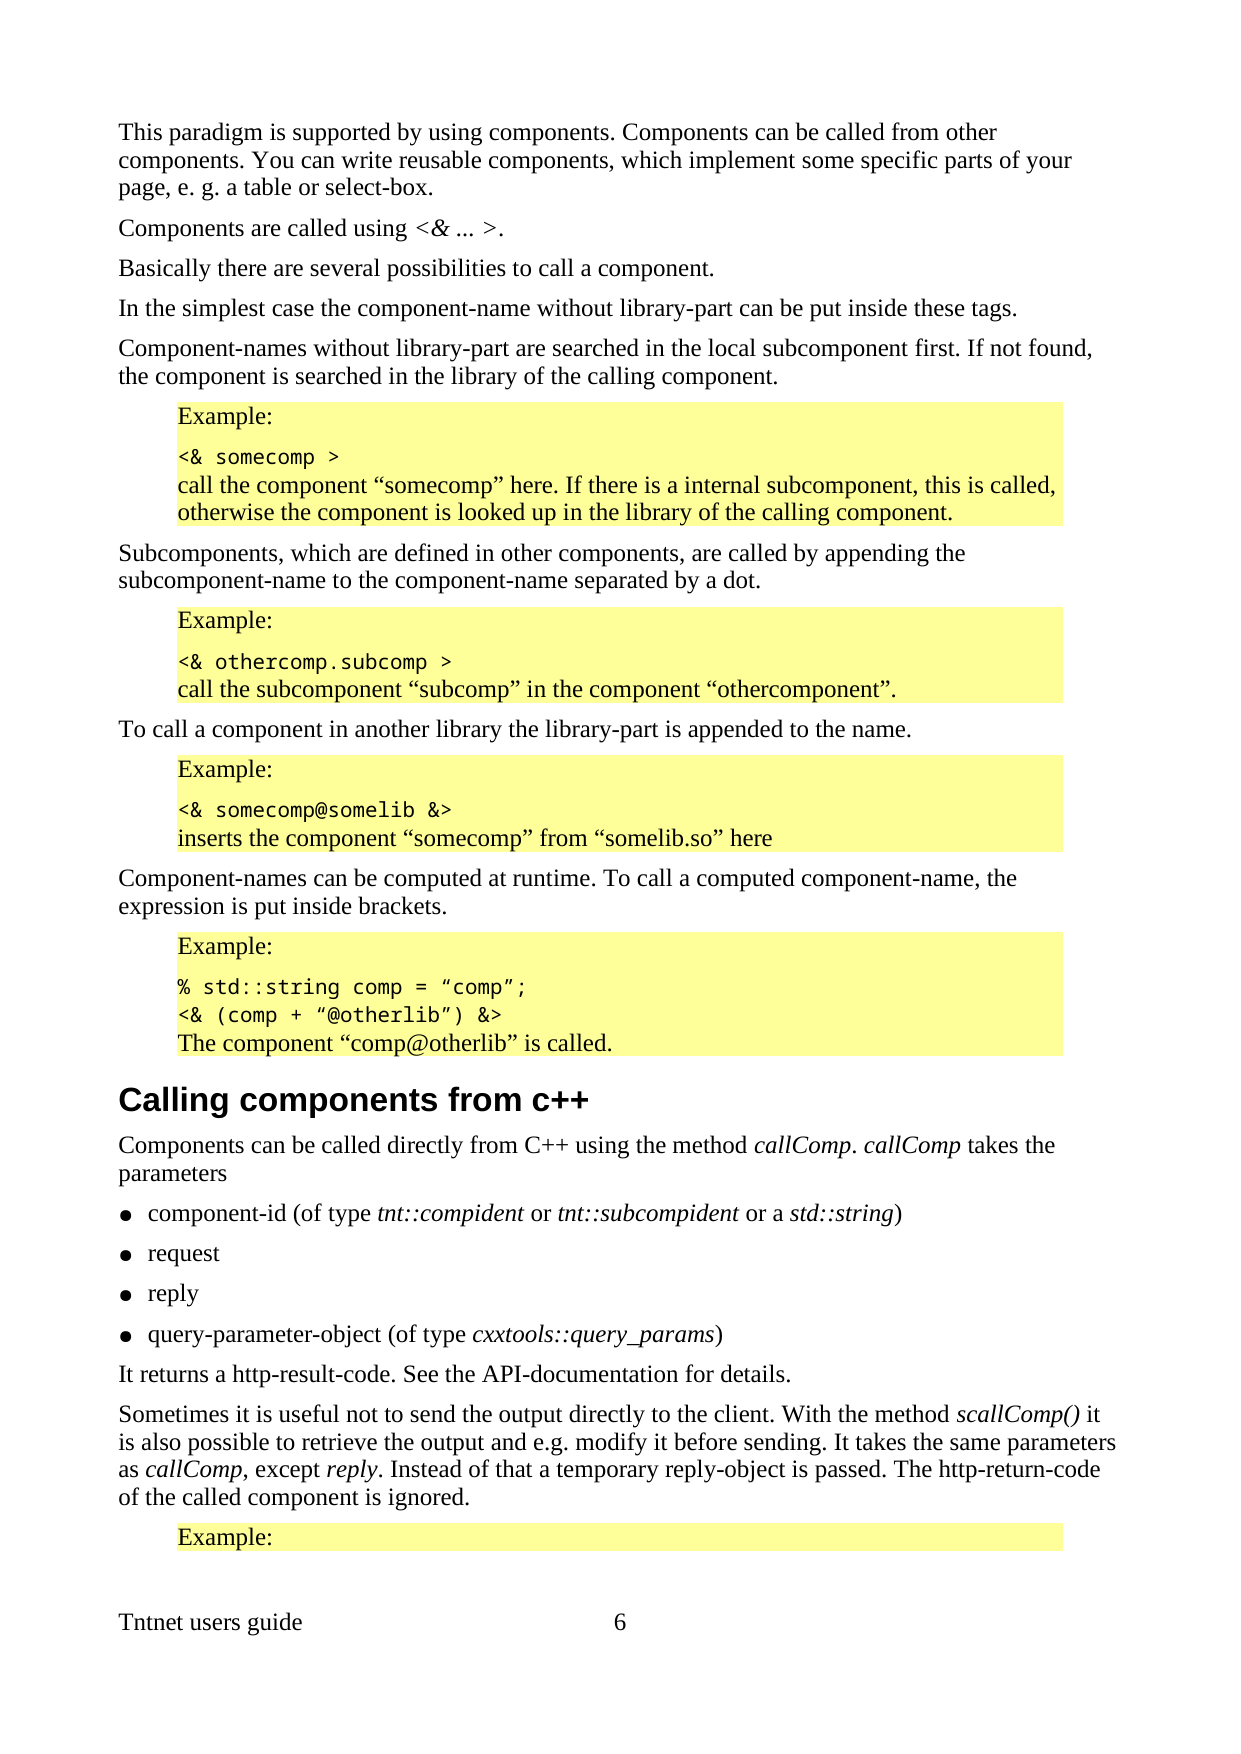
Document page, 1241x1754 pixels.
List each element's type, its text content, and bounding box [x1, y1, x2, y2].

text Example: [177, 755, 1063, 783]
list reply [118, 1279, 1122, 1307]
text inserts the component “somecomp” from “somelib.so” here [177, 824, 1063, 852]
text Sometimes it is useful not to send the output directly to the client. With the method scallComp() it is also possible to retrieve the output and e.g. modify it before sending. It takes the same parameters as callComp, except reply. Instead of that a temporary reply-object is passed. The http-return-code of the called component is ignored. [118, 1400, 1122, 1511]
text call the component “somecomp” here. If there is a internal subcomponent, this is called, otherwise the component is looked up in the library of the calling component. [177, 471, 1063, 526]
text To call a component in another library the library-part is appended to the name. [118, 715, 1122, 743]
text Components are called using <& ... >. [118, 214, 1122, 241]
text It returns a http-result-code. See the API-documentation for details. [118, 1360, 1122, 1388]
text Example: [177, 932, 1063, 960]
text This paradigm is supported by using components. Components can be called from other components. You can write reusable components, which implement some specific parts of your page, e. g. a table or select-box. [118, 118, 1122, 201]
list query-parameter-object (of type cxxtools::query_params) [118, 1320, 1122, 1347]
text Basically there are several possibilities to call a component. [118, 254, 1122, 282]
list component-id (of type tnt::compident or tnt::subcompident or a std::string) [118, 1199, 1122, 1227]
text In the simplest case the component-name without library-part can be put inside these tags. [118, 294, 1122, 322]
text Subcomponents, which are defined in other components, are called by appending the subcomponent-name to the component-name separated by a dot. [118, 539, 1122, 594]
text Components can be called directly from C++ using the method callComp. callComp takes the parameters [118, 1131, 1122, 1187]
text <& somecomp@somelib &> [177, 796, 1063, 824]
text The component “comp@otherlib” is called. [177, 1029, 1063, 1056]
text call the subcomponent “subcomp” in the component “othercomponent”. [177, 675, 1063, 703]
text <& somecomp > [177, 442, 1063, 471]
text Example: [177, 402, 1063, 430]
subtitle Calling components from c++ [118, 1081, 1122, 1119]
text Example: [177, 607, 1063, 634]
text Component-names without library-part are searched in the local subcomponent first. If not found, the component is searched in the library of the calling component. [118, 334, 1122, 390]
text <& othercomp.subcomp > [177, 647, 1063, 675]
text % std::string comp = “comp”; [177, 972, 1063, 1000]
text <& (comp + “@otherlib”) &> [177, 1000, 1063, 1029]
list request [118, 1239, 1122, 1267]
text Component-names can be computed at runtime. To call a computed component-name, the expression is put inside brackets. [118, 864, 1122, 919]
text Example: [177, 1523, 1063, 1551]
